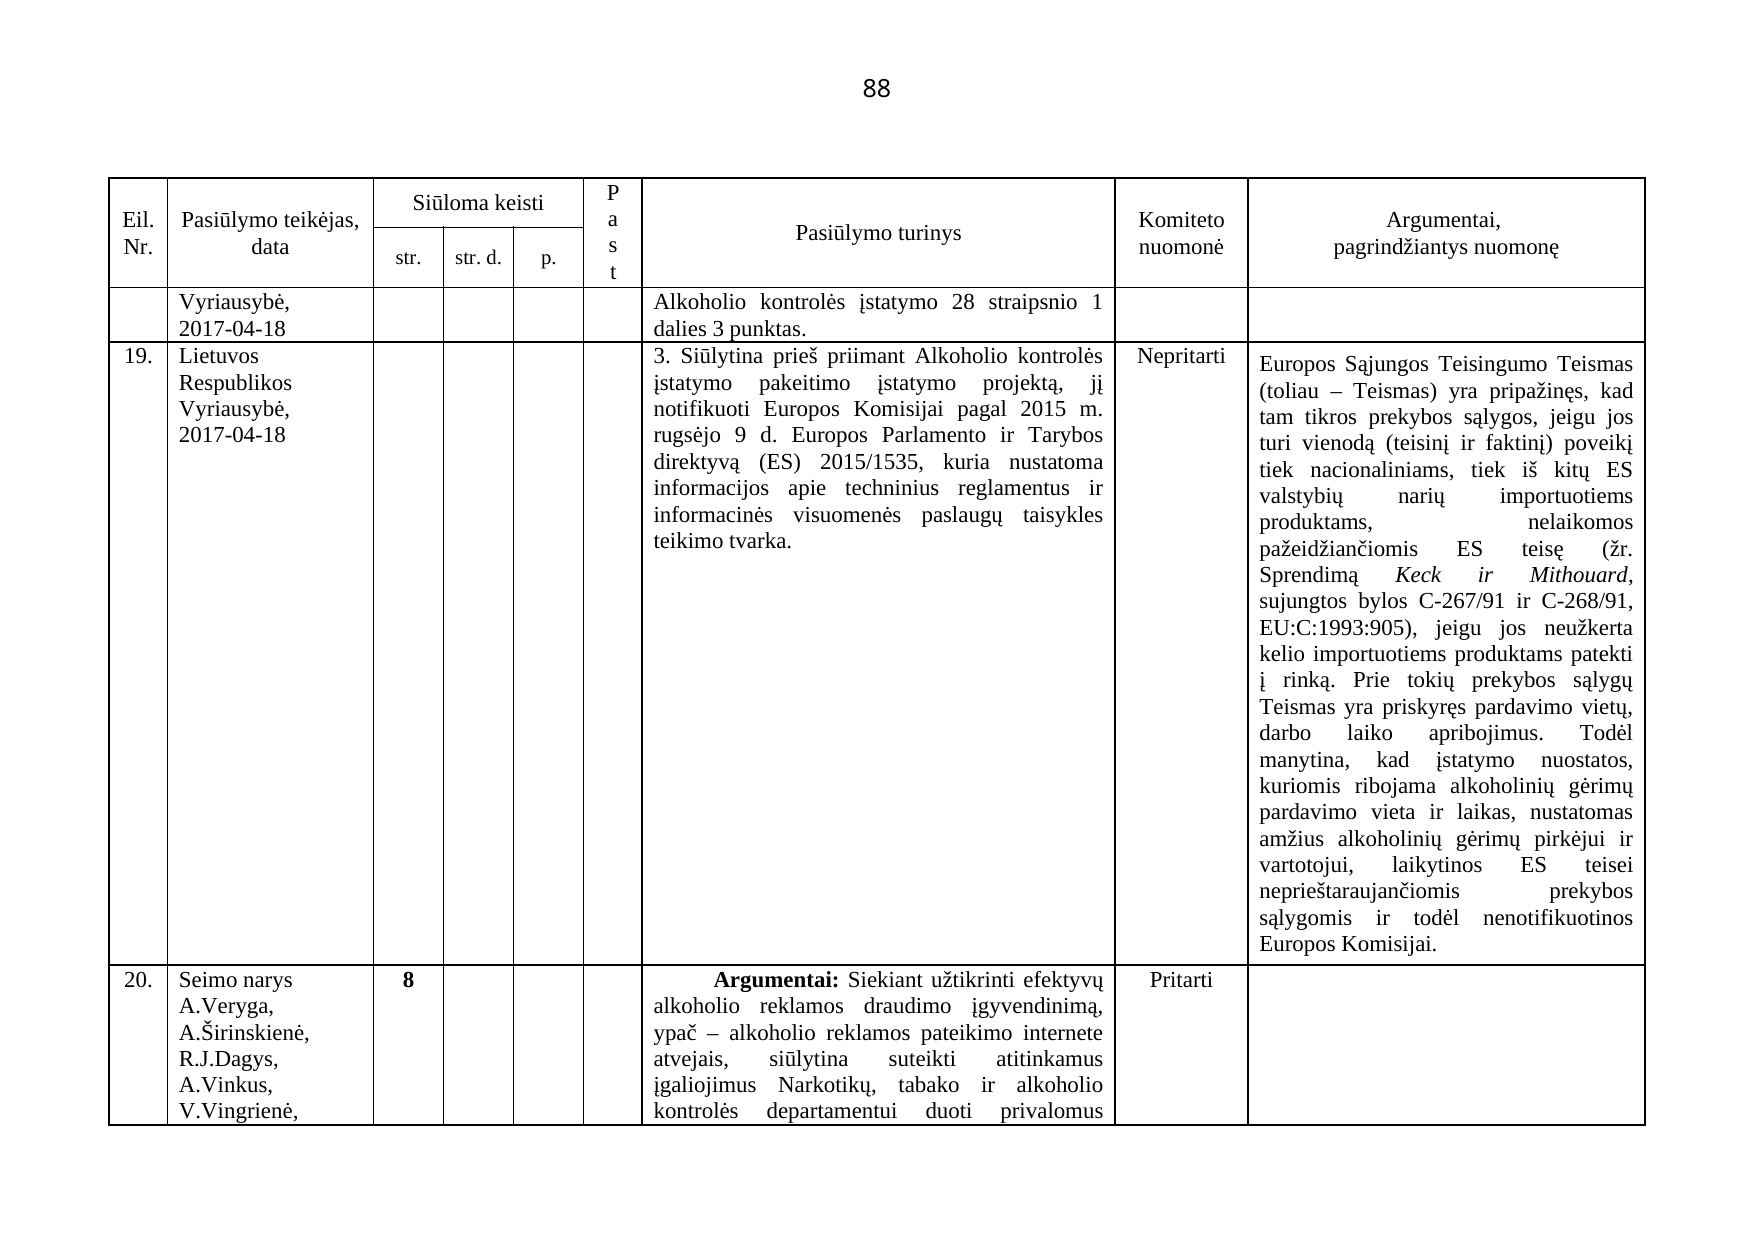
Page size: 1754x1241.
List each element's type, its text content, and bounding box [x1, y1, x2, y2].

table_cell [444, 288, 513, 341]
table_header Eil. Nr. [110, 179, 167, 287]
table_header Komiteto nuomonė [1116, 179, 1247, 287]
table_cell Nepritarti [1116, 343, 1247, 964]
table_cell [444, 343, 513, 964]
table_cell Argumentai: Siekiant užtikrinti efektyvų alkoholio reklamos draudimo įgyvendinimą, ypač – alkoholio reklamos pateikimo internete atvejais, siūlytina suteikti atitinkamus įgaliojimus Narkotikų, tabako ir alkoholio kontrolės departamentui duoti privalomus [643, 966, 1114, 1124]
table_cell [444, 966, 513, 1124]
table_cell Seimo narys A.Veryga, A.Širinskienė, R.J.Dagys, A.Vinkus, V.Vingrienė, [168, 966, 373, 1124]
table_cell 8 [374, 966, 443, 1124]
table_cell Europos Sąjungos Teisingumo Teismas (toliau – Teismas) yra pripažinęs, kad tam tikros prekybos sąlygos, jeigu jos turi vienodą (teisinį ir faktinį) poveikį tiek nacionaliniams, tiek iš kitų ES valstybių narių importuotiems produktams, nelaikomos pažeidžiančiomis ES teisę (žr. Sprendimą Keck ir Mithouard, sujungtos bylos C‑267/91 ir C‑268/91, EU:C:1993:905), jeigu jos neužkerta kelio importuotiems produktams patekti į rinką. Prie tokių prekybos sąlygų Teismas yra priskyręs pardavimo vietų, darbo laiko apribojimus. Todėl manytina, kad įstatymo nuostatos, kuriomis ribojama alkoholinių gėrimų pardavimo vieta ir laikas, nustatomas amžius alkoholinių gėrimų pirkėjui ir vartotojui, laikytinos ES teisei neprieštaraujančiomis prekybos sąlygomis ir todėl nenotifikuotinos Europos Komisijai. [1249, 343, 1644, 964]
table_cell 20. [110, 966, 167, 1124]
table_cell [584, 966, 641, 1124]
table_cell p. [514, 228, 583, 287]
table_cell [1249, 288, 1644, 341]
table_cell [374, 343, 443, 964]
table_cell Alkoholio kontrolės įstatymo 28 straipsnio 1 dalies 3 punktas. [643, 288, 1114, 341]
table_cell Lietuvos Respublikos Vyriausybė, 2017-04-18 [168, 343, 373, 964]
table_cell 3. Siūlytina prieš priimant Alkoholio kontrolės įstatymo pakeitimo įstatymo projektą, jį notifikuoti Europos Komisijai pagal 2015 m. rugsėjo 9 d. Europos Parlamento ir Tarybos direktyvą (ES) 2015/1535, kuria nustatoma informacijos apie techninius reglamentus ir informacinės visuomenės paslaugų taisykles teikimo tvarka. [643, 343, 1114, 964]
table_cell [514, 966, 583, 1124]
table_header Siūloma keisti [374, 179, 583, 226]
table_cell str. [374, 228, 443, 287]
table_header Pastabos [584, 179, 641, 287]
table_cell [584, 288, 641, 341]
table_cell [514, 288, 583, 341]
table_cell [110, 288, 167, 341]
table_cell [1249, 966, 1644, 1124]
table_header Pasiūlymo turinys [643, 179, 1114, 287]
table_cell [584, 343, 641, 964]
table_header Argumentai, pagrindžiantys nuomonę [1249, 179, 1644, 287]
table_header Pasiūlymo teikėjas, data [168, 179, 373, 287]
table_cell Pritarti [1116, 966, 1247, 1124]
table_cell [1116, 288, 1247, 341]
table_cell [514, 343, 583, 964]
table_cell str. d. [444, 228, 513, 287]
table_cell 19. [110, 343, 167, 964]
table_cell Vyriausybė, 2017-04-18 [168, 288, 373, 341]
table_cell [374, 288, 443, 341]
